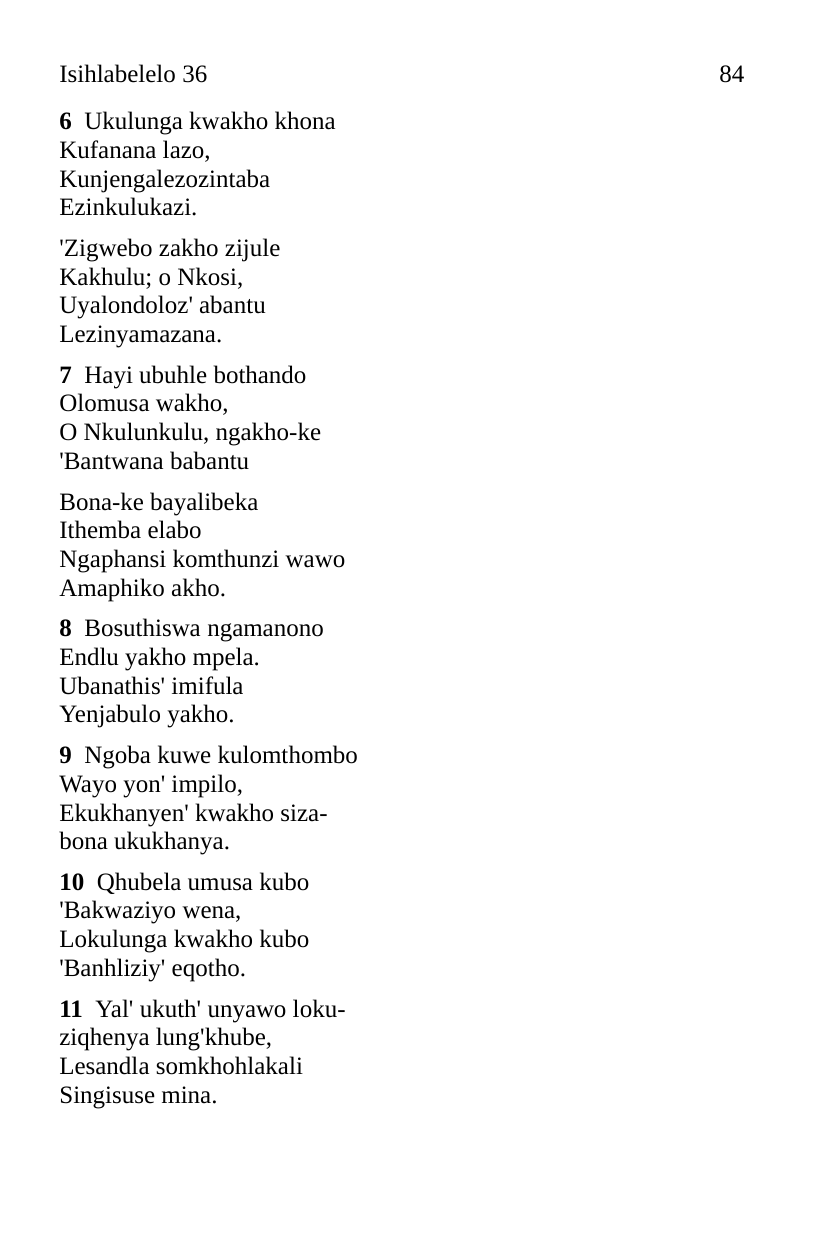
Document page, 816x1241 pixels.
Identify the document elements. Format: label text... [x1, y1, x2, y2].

text Ubanathis' imifula [59, 671, 744, 699]
text 6 Ukulunga kwakho khona [59, 106, 744, 135]
text 7 Hayi ubuhle bothando [59, 360, 744, 388]
text Ezinkulukazi. [59, 192, 744, 221]
text Singisuse mina. [59, 1080, 744, 1109]
text 'Banhliziy' eqotho. [59, 953, 744, 982]
text Ngaphansi komthunzi wawo [59, 544, 744, 573]
text Uyalondoloz' abantu [59, 291, 744, 319]
text Bona-ke bayalibeka [59, 487, 744, 515]
text Kunjengalezozintaba [59, 164, 744, 192]
text Olomusa wakho, [59, 388, 744, 417]
text Lokulunga kwakho kubo [59, 924, 744, 953]
text Wayo yon' impilo, [59, 769, 744, 798]
text 11 Yal' ukuth' unyawo loku- [59, 994, 744, 1022]
text 9 Ngoba kuwe kulomthombo [59, 740, 744, 769]
text Kufanana lazo, [59, 135, 744, 164]
text Lesandla somkhohlakali [59, 1051, 744, 1080]
text 10 Qhubela umusa kubo [59, 867, 744, 896]
text Amaphiko akho. [59, 573, 744, 602]
text Lezinyamazana. [59, 319, 744, 348]
text Ekukhanyen' kwakho siza- [59, 798, 744, 826]
text 'Bantwana babantu [59, 446, 744, 475]
text ziqhenya lung'khube, [59, 1022, 744, 1051]
text 'Bakwaziyo wena, [59, 896, 744, 924]
text 'Zigwebo zakho zijule [59, 233, 744, 262]
text Yenjabulo yakho. [59, 699, 744, 728]
text Endlu yakho mpela. [59, 642, 744, 671]
text 8 Bosuthiswa ngamanono [59, 613, 744, 642]
text Ithemba elabo [59, 515, 744, 544]
text O Nkulunkulu, ngakho-ke [59, 417, 744, 446]
text bona ukukhanya. [59, 826, 744, 855]
text Kakhulu; o Nkosi, [59, 262, 744, 291]
